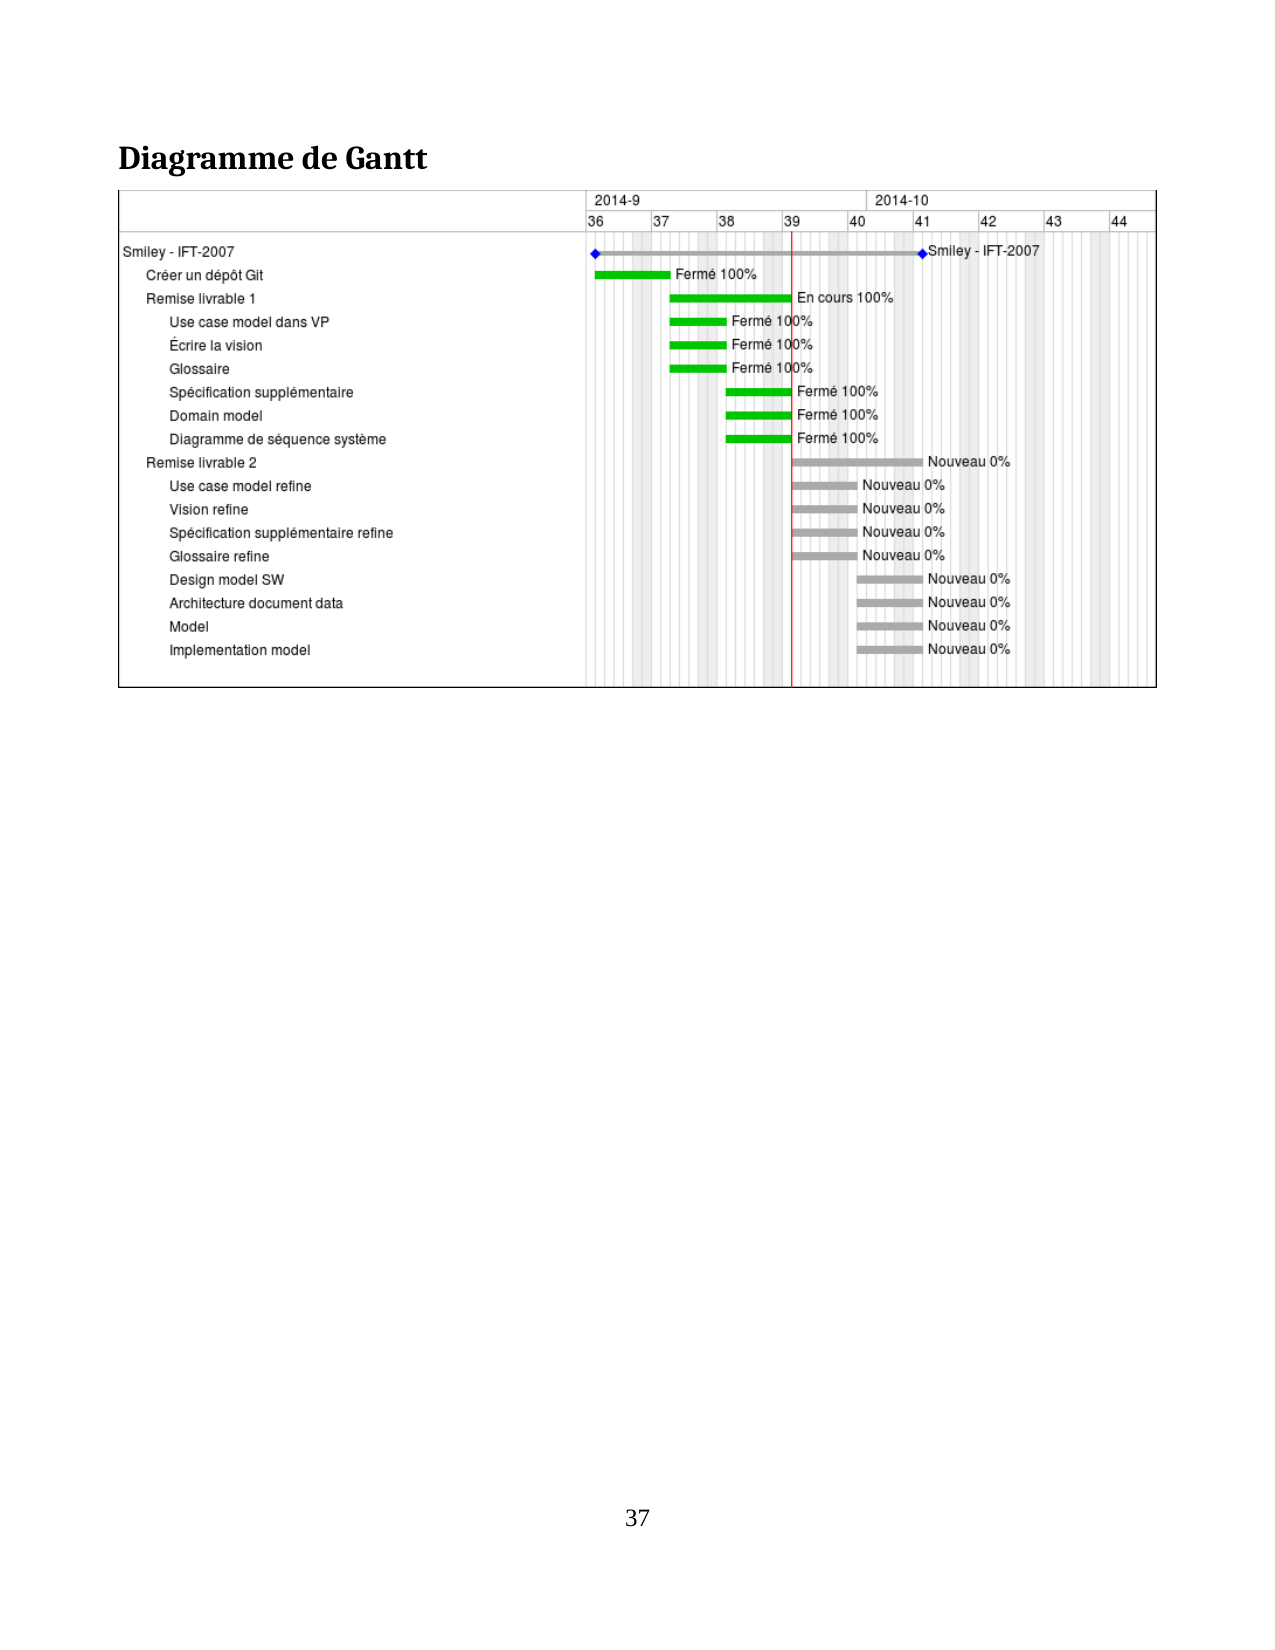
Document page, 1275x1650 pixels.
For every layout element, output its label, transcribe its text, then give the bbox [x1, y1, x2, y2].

subtitle Diagramme de Gantt [118, 139, 1157, 177]
picture [118, 190, 1157, 688]
